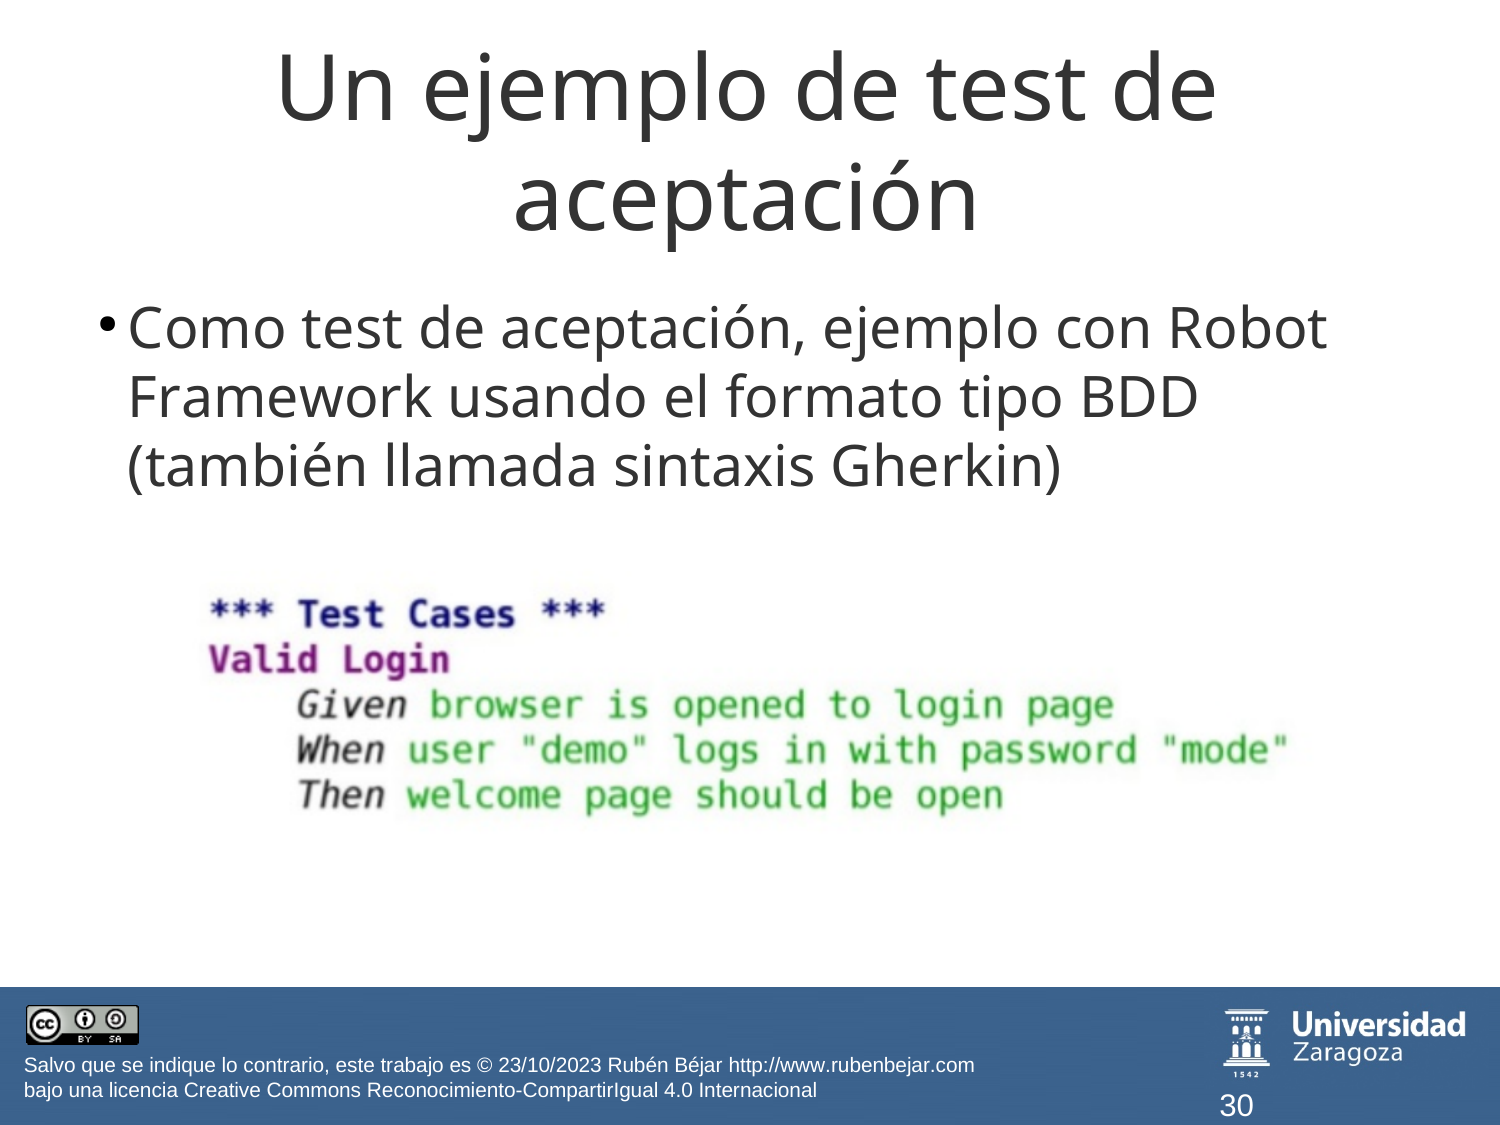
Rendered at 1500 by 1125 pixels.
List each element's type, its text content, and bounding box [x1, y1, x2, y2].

list Como test de aceptación, ejemplo con Robot Framework usando el formato tipo BDD (también llamada sintaxis Gherkin) [82, 283, 1418, 508]
picture [0, 987, 1500, 1125]
picture [188, 560, 1327, 857]
title Un ejemplo de test de aceptación [74, 20, 1420, 257]
